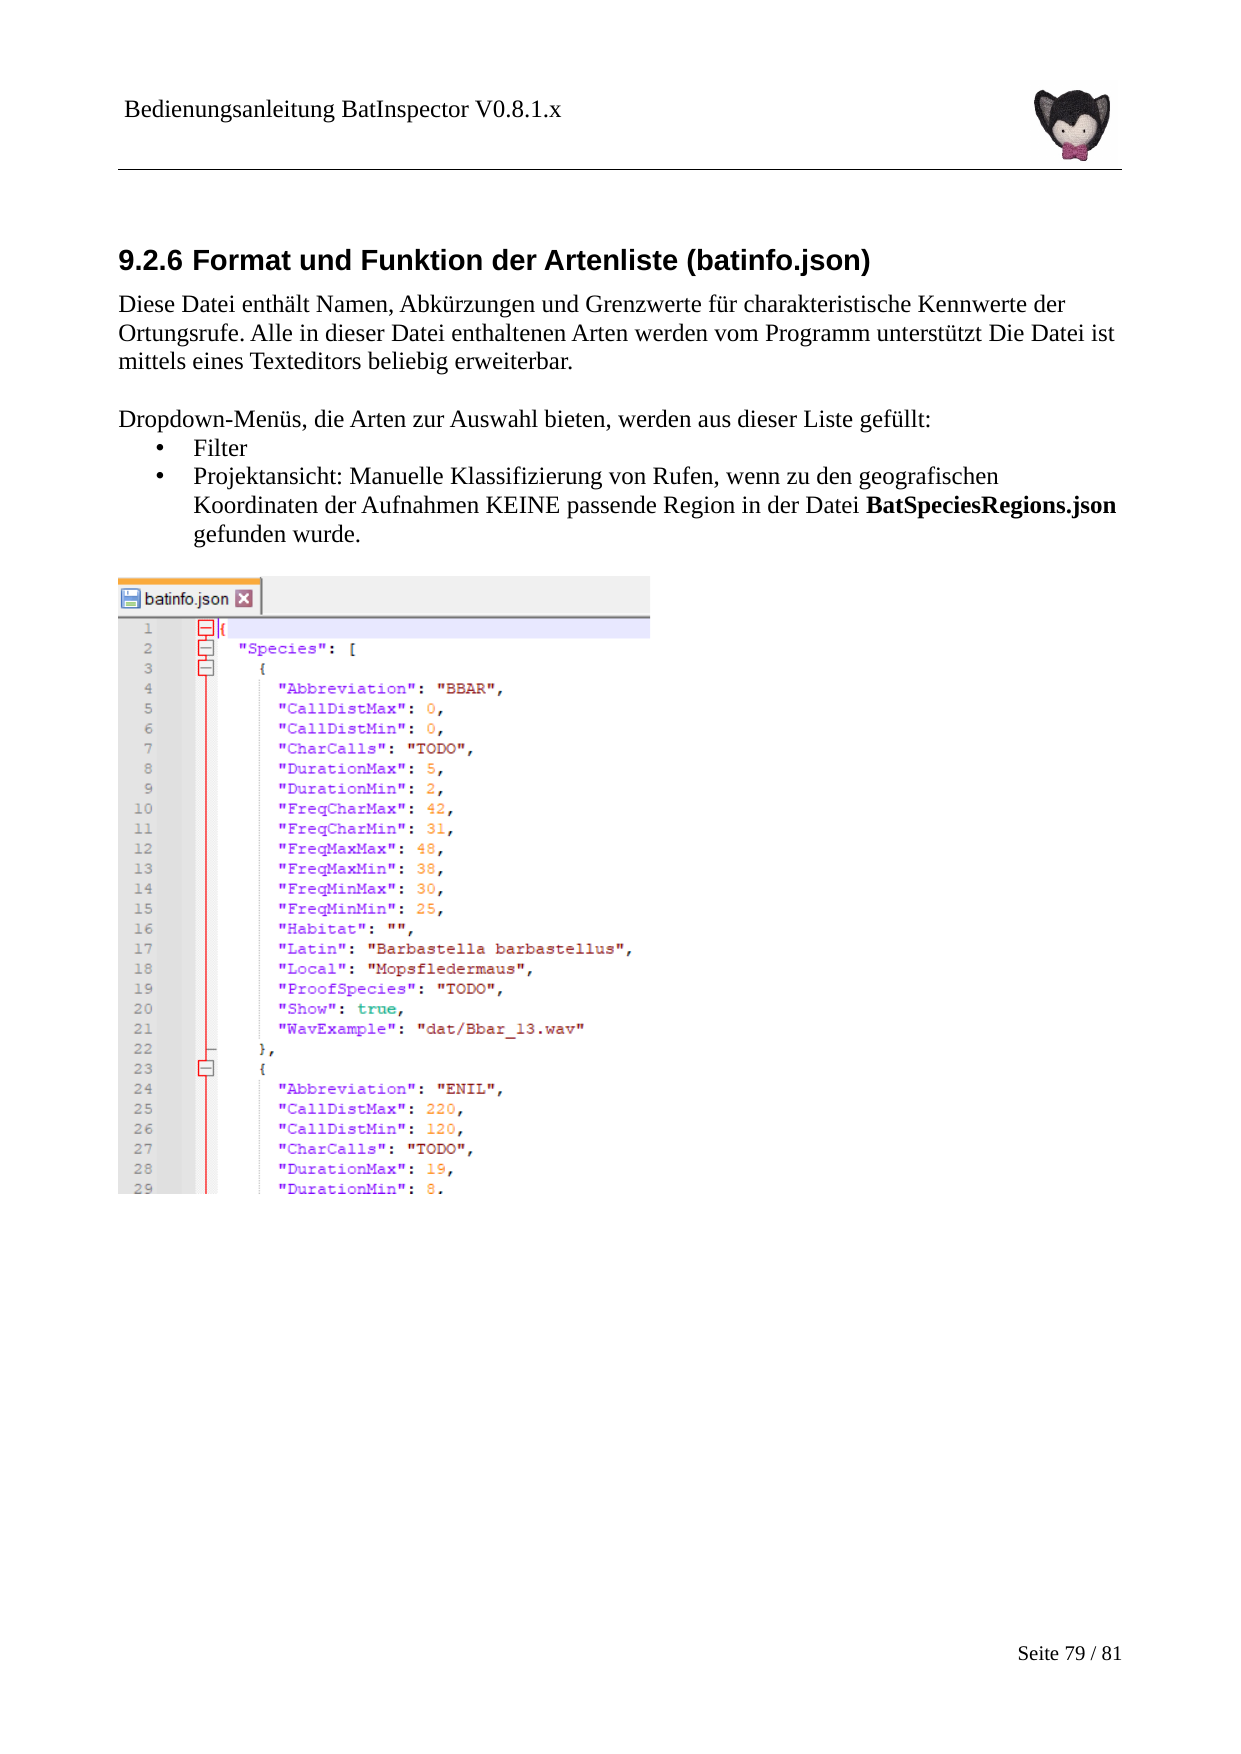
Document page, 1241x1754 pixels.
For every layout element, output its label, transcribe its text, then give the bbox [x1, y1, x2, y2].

picture [118, 576, 651, 1194]
list Filter [156, 433, 1122, 461]
list Projektansicht: Manuelle Klassifizierung von Rufen, wenn zu den geografischen Koordinaten der Aufnahmen KEINE passende Region in der Datei BatSpeciesRegions.json gefunden wurde. [156, 461, 1122, 548]
text Dropdown-Menüs, die Arten zur Auswahl bieten, werden aus dieser Liste gefüllt: [118, 404, 1122, 433]
picture [1030, 80, 1119, 169]
subtitle Format und Funktion der Artenliste (batinfo.json) [118, 243, 1122, 276]
text Diese Datei enthält Namen, Abkürzungen und Grenzwerte für charakteristische Kennwerte der Ortungsrufe. Alle in dieser Datei enthaltenen Arten werden vom Programm unterstützt Die Datei ist mittels eines Texteditors beliebig erweiterbar. [118, 289, 1122, 375]
